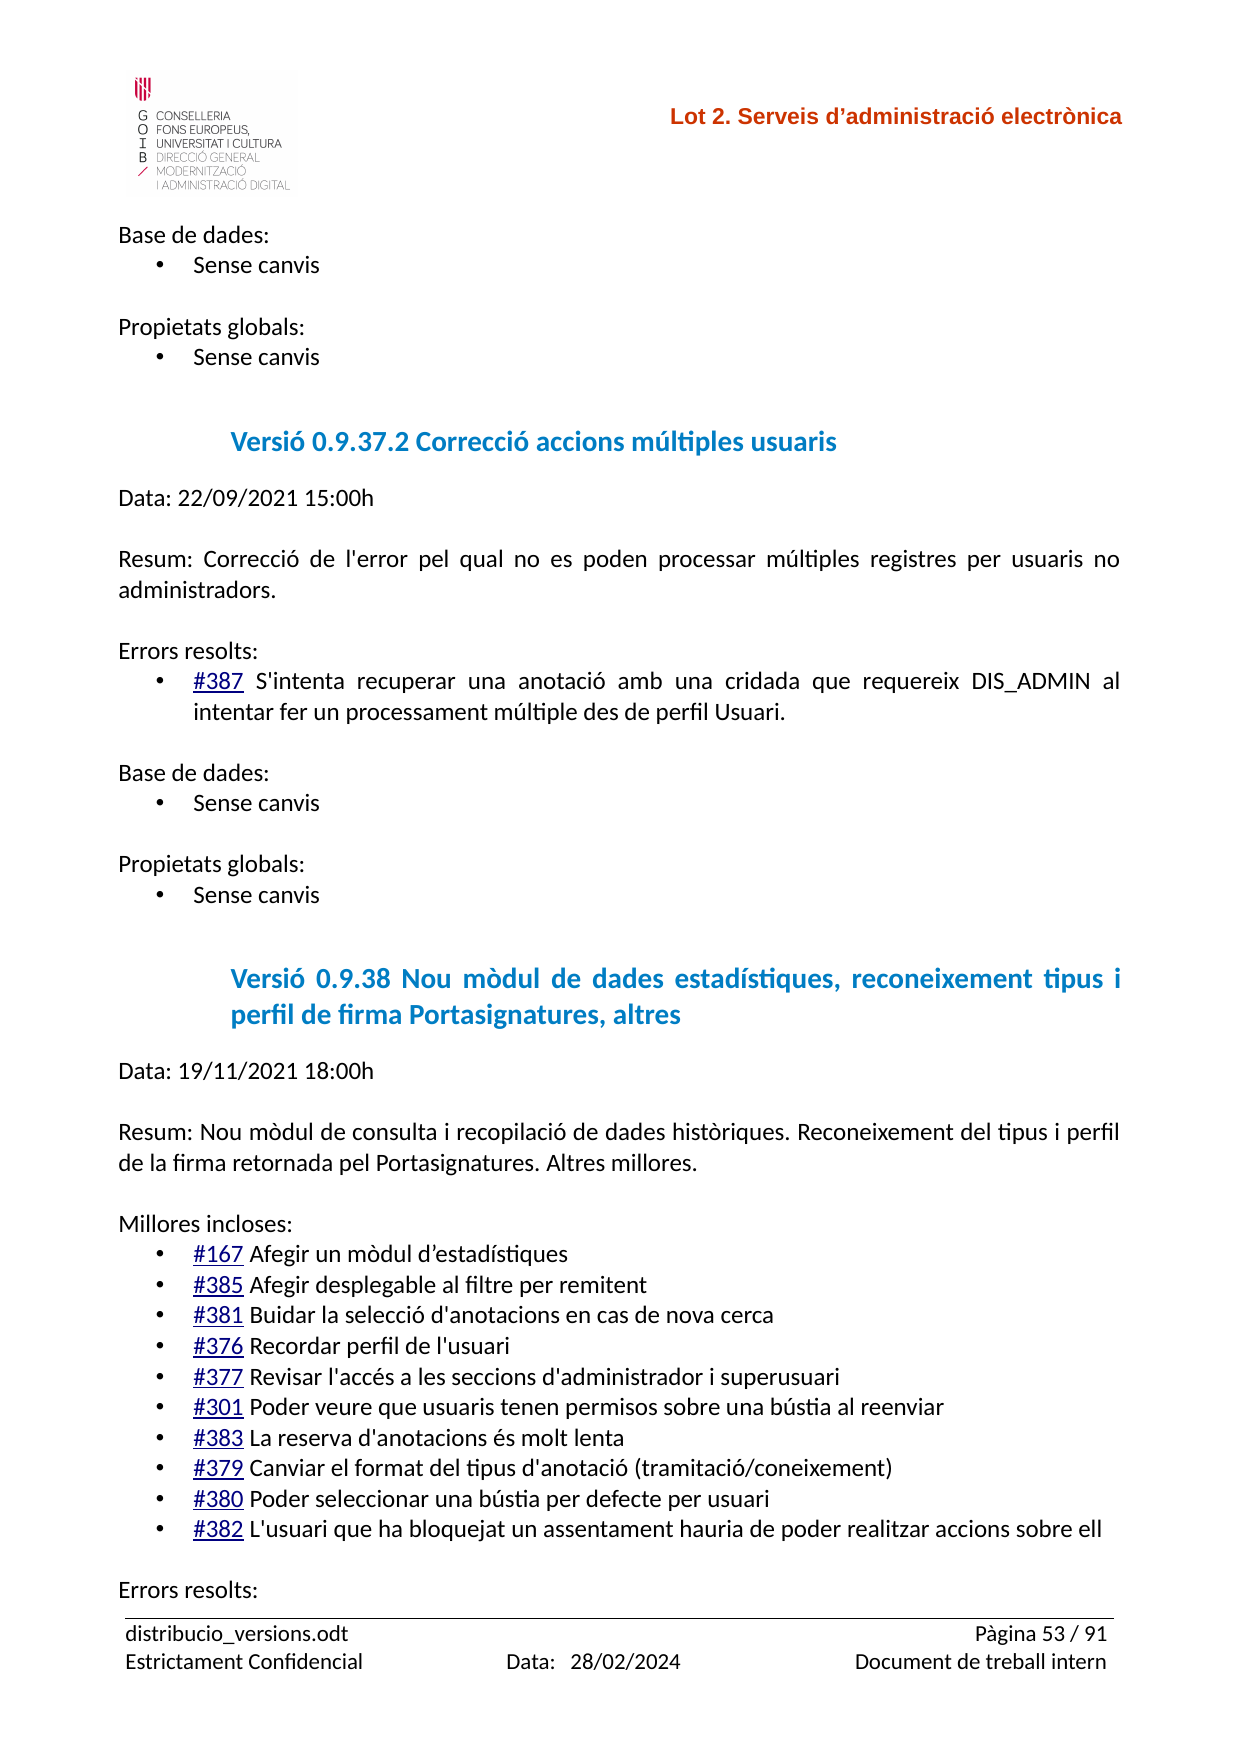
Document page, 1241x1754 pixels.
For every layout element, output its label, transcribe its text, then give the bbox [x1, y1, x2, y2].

list #376 Recordar perfil de l'usuari [156, 1330, 1122, 1361]
list Sense canvis [156, 341, 1122, 372]
list #167 Afegir un mòdul d’estadístiques [156, 1239, 1122, 1269]
text Data: 22/09/2021 15:00h [118, 482, 1122, 513]
list #380 Poder seleccionar una bústia per defecte per usuari [156, 1483, 1122, 1513]
list Sense canvis [156, 787, 1122, 818]
text Errors resolts: [118, 635, 1122, 665]
text Base de dades: [118, 757, 1122, 787]
text Resum: Correcció de l'error pel qual no es poden processar múltiples registres per usuaris no administradors. [118, 543, 1122, 604]
list #387 S'intenta recuperar una anotació amb una cridada que requereix DIS_ADMIN al intentar fer un processament múltiple des de perfil Usuari. [156, 665, 1122, 726]
picture [126, 70, 299, 197]
text Millores incloses: [118, 1208, 1122, 1239]
list #301 Poder veure que usuaris tenen permisos sobre una bústia al reenviar [156, 1391, 1122, 1422]
list #382 L'usuari que ha bloquejat un assentament hauria de poder realitzar accions sobre ell [156, 1513, 1122, 1544]
list #385 Afegir desplegable al filtre per remitent [156, 1269, 1122, 1300]
text Base de dades: [118, 219, 1122, 250]
text Errors resolts: [118, 1574, 1122, 1605]
subtitle Versió 0.9.37.2 Correcció accions múltiples usuaris [153, 423, 1122, 458]
subtitle Versió 0.9.38 Nou mòdul de dades estadístiques, reconeixement tipus i perfil de firma Portasignatures, altres [153, 961, 1122, 1032]
list #383 La reserva d'anotacions és molt lenta [156, 1422, 1122, 1452]
list #377 Revisar l'accés a les seccions d'administrador i superusuari [156, 1361, 1122, 1391]
list Sense canvis [156, 250, 1122, 280]
text Propietats globals: [118, 848, 1122, 879]
text Resum: Nou mòdul de consulta i recopilació de dades històriques. Reconeixement del tipus i perfil de la firma retornada pel Portasignatures. Altres millores. [118, 1117, 1122, 1178]
text Propietats globals: [118, 311, 1122, 341]
list Sense canvis [156, 879, 1122, 909]
text Data: 19/11/2021 18:00h [118, 1056, 1122, 1086]
list #381 Buidar la selecció d'anotacions en cas de nova cerca [156, 1300, 1122, 1330]
list #379 Canviar el format del tipus d'anotació (tramitació/coneixement) [156, 1452, 1122, 1483]
